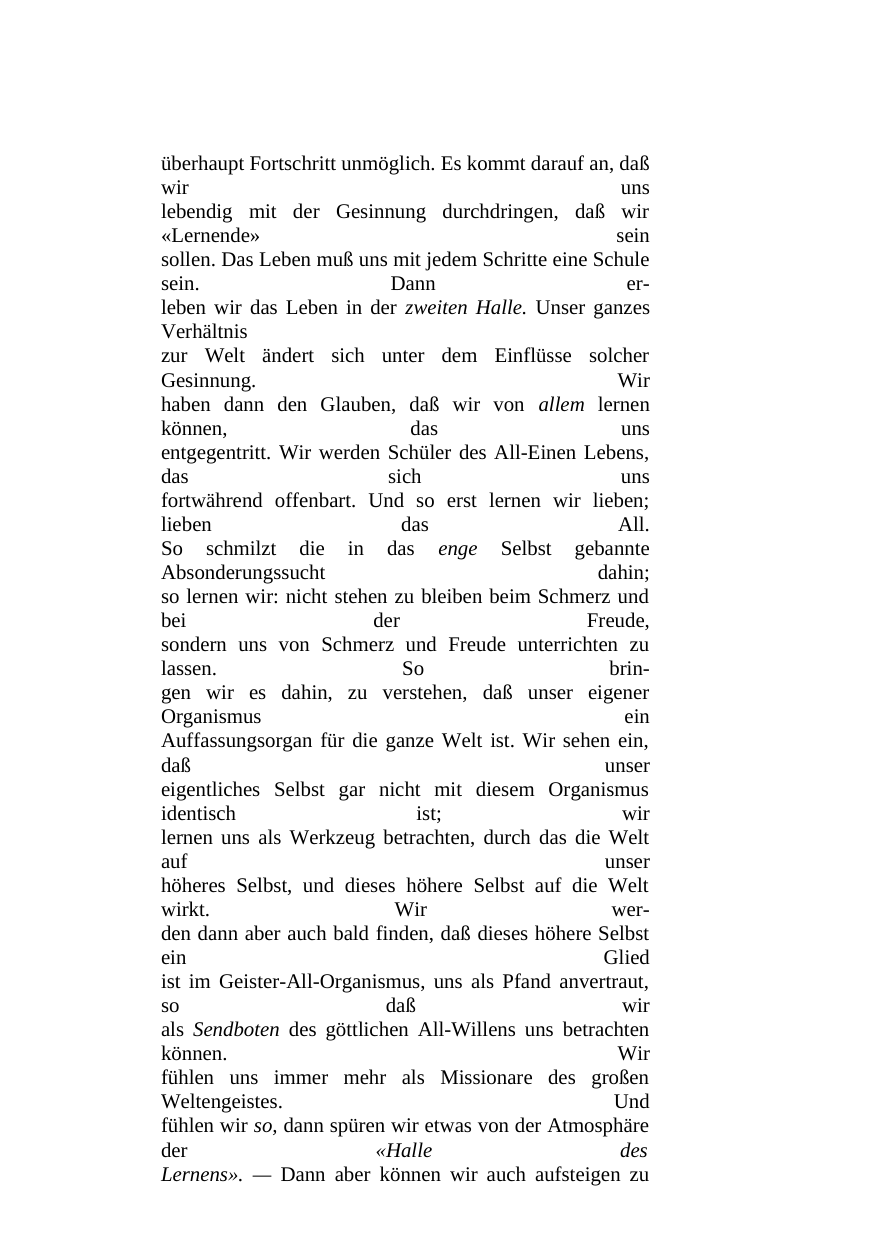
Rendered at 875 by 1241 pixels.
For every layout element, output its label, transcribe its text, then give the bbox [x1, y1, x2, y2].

text überhaupt Fortschritt unmöglich. Es kommt darauf an, daß wir uns lebendig mit der Gesinnung durchdringen, daß wir «Lernende» sein sollen. Das Leben muß uns mit jedem Schritte eine Schule sein. Dann er- leben wir das Leben in der zweiten Halle. Unser ganzes Verhältnis zur Welt ändert sich unter dem Einflüsse solcher Gesinnung. Wir haben dann den Glauben, daß wir von allem lernen können, das uns entgegentritt. Wir werden Schüler des All-Einen Lebens, das sich uns fortwährend offenbart. Und so erst lernen wir lieben; lieben das All. So schmilzt die in das enge Selbst gebannte Absonderungssucht dahin; so lernen wir: nicht stehen zu bleiben beim Schmerz und bei der Freude, sondern uns von Schmerz und Freude unterrichten zu lassen. So brin- gen wir es dahin, zu verstehen, daß unser eigener Organismus ein Auffassungsorgan für die ganze Welt ist. Wir sehen ein, daß unser eigentliches Selbst gar nicht mit diesem Organismus identisch ist; wir lernen uns als Werkzeug betrachten, durch das die Welt auf unser höheres Selbst, und dieses höhere Selbst auf die Welt wirkt. Wir wer- den dann aber auch bald finden, daß dieses höhere Selbst ein Glied ist im Geister-All-Organismus, uns als Pfand anvertraut, so daß wir als Sendboten des göttlichen All-Willens uns betrachten können. Wir fühlen uns immer mehr als Missionare des großen Weltengeistes. Und fühlen wir so, dann spüren wir etwas von der Atmosphäre der «Halle des Lernens». — Dann aber können wir auch aufsteigen zu [161, 151, 650, 1186]
